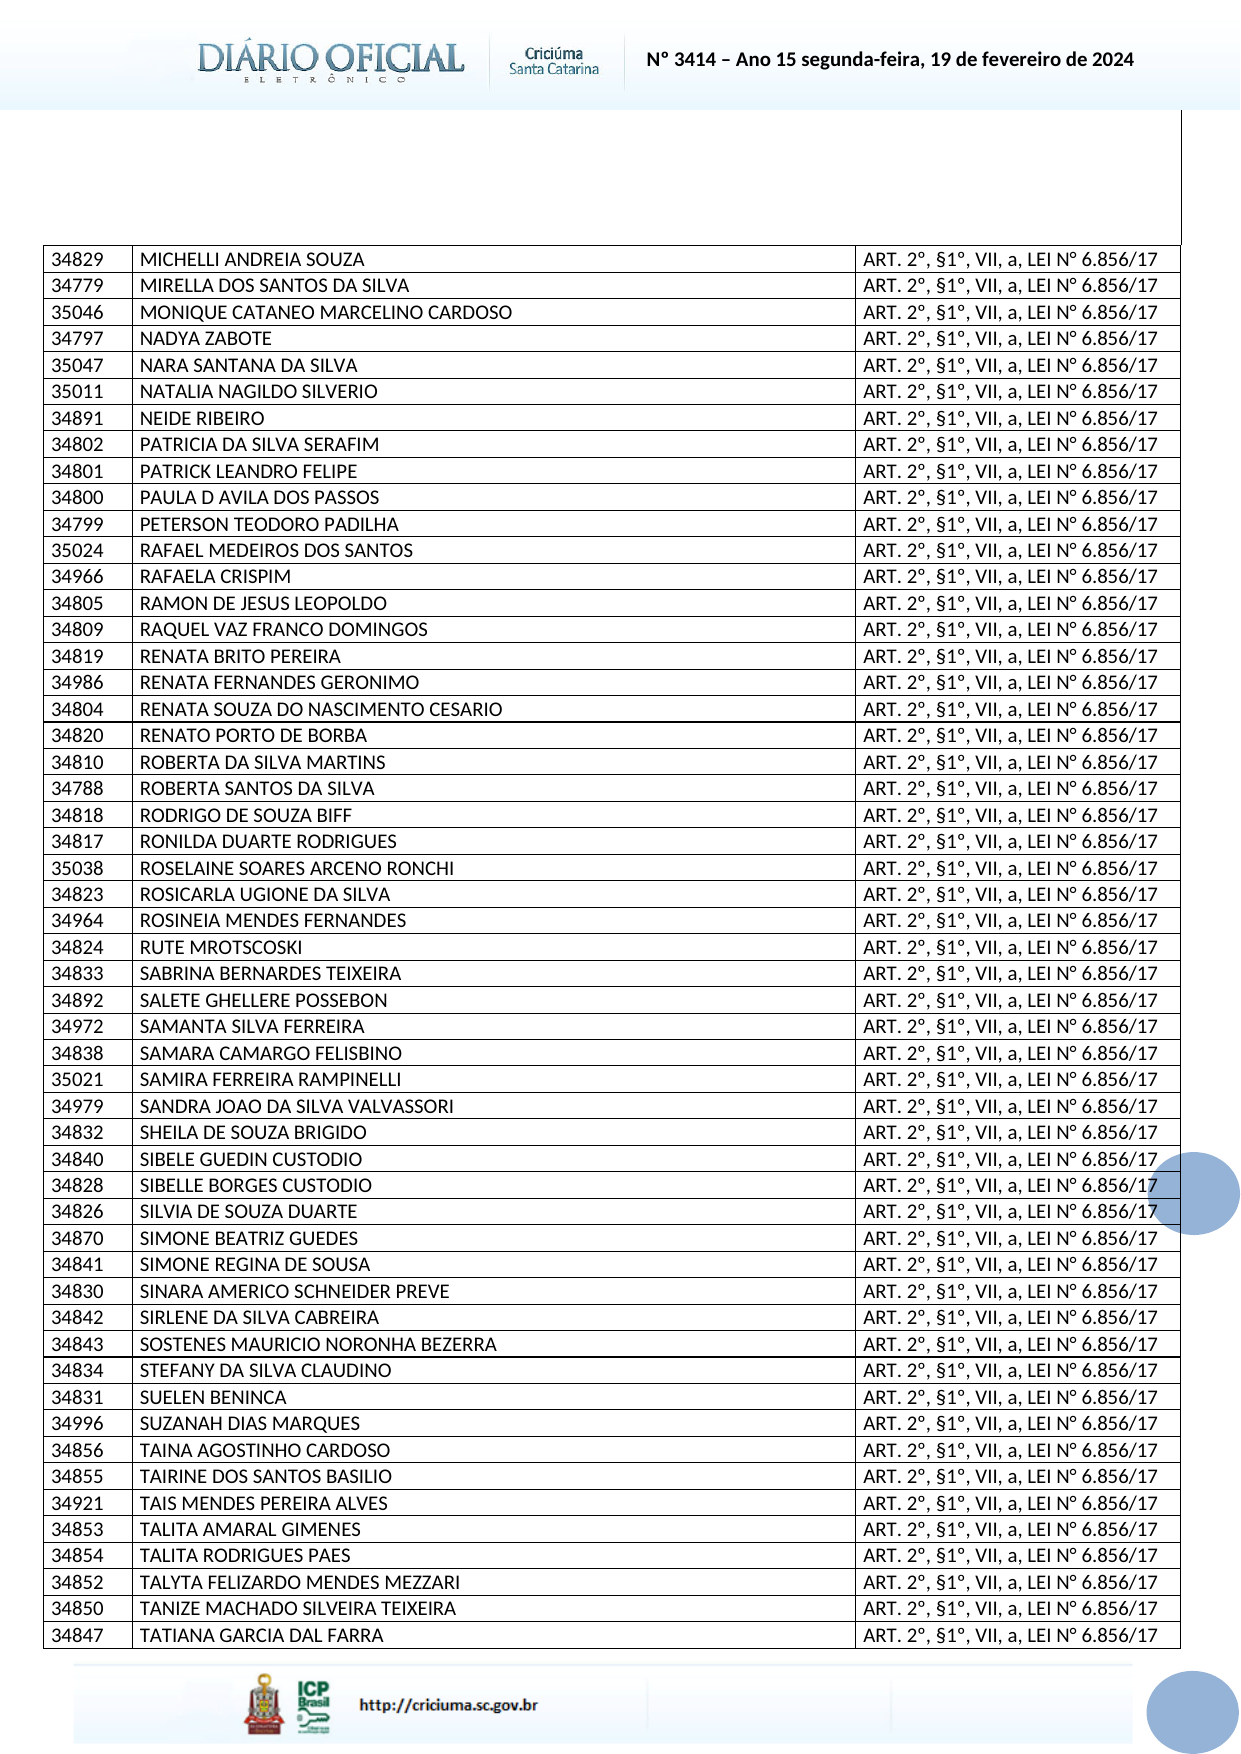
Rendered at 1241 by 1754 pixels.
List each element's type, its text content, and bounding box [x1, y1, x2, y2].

table_cell 34823 [44, 881, 132, 907]
table_cell ART. 2º, §1º, VII, a, LEI N° 6.856/17 [856, 908, 1180, 933]
table_cell ART. 2º, §1º, VII, a, LEI N° 6.856/17 [856, 723, 1180, 748]
table_cell ROSICARLA UGIONE DA SILVA [133, 881, 855, 907]
table_cell 34921 [44, 1490, 132, 1515]
table_cell 34801 [44, 458, 132, 483]
table_cell 34818 [44, 802, 132, 827]
table_cell NEIDE RIBEIRO [133, 405, 855, 430]
table_cell 34817 [44, 828, 132, 854]
table_cell SILVIA DE SOUZA DUARTE [133, 1199, 855, 1224]
table_cell ART. 2º, §1º, VII, a, LEI N° 6.856/17 [856, 1331, 1180, 1356]
table_cell 34996 [44, 1410, 132, 1436]
table_cell RENATO PORTO DE BORBA [133, 723, 855, 748]
table_cell RAFAELA CRISPIM [133, 564, 855, 589]
table_cell 34891 [44, 405, 132, 430]
table_cell 34779 [44, 273, 132, 298]
table_cell ART. 2º, §1º, VII, a, LEI N° 6.856/17 [856, 379, 1180, 404]
table_cell 34797 [44, 326, 132, 351]
table_cell TAIS MENDES PEREIRA ALVES [133, 1490, 855, 1515]
table_cell SHEILA DE SOUZA BRIGIDO [133, 1119, 855, 1145]
table_cell ART. 2º, §1º, VII, a, LEI N° 6.856/17 [856, 1172, 1153, 1198]
table_cell MONIQUE CATANEO MARCELINO CARDOSO [133, 299, 855, 324]
table_cell TAINA AGOSTINHO CARDOSO [133, 1437, 855, 1462]
table_cell SIMONE BEATRIZ GUEDES [133, 1225, 855, 1251]
table_cell MICHELLI ANDREIA SOUZA [133, 246, 855, 272]
table_cell ART. 2º, §1º, VII, a, LEI N° 6.856/17 [856, 617, 1180, 642]
table_cell ART. 2º, §1º, VII, a, LEI N° 6.856/17 [856, 1305, 1180, 1330]
table_cell ART. 2º, §1º, VII, a, LEI N° 6.856/17 [856, 1040, 1180, 1065]
table_cell ART. 2º, §1º, VII, a, LEI N° 6.856/17 [856, 246, 1180, 272]
table_cell NATALIA NAGILDO SILVERIO [133, 379, 855, 404]
table_cell SUELEN BENINCA [133, 1384, 855, 1409]
table_cell ART. 2º, §1º, VII, a, LEI N° 6.856/17 [856, 1437, 1180, 1462]
table_cell 35046 [44, 299, 132, 324]
table_cell ROBERTA DA SILVA MARTINS [133, 749, 855, 774]
table_cell SIMONE REGINA DE SOUSA [133, 1252, 855, 1277]
table_cell ART. 2º, §1º, VII, a, LEI N° 6.856/17 [856, 1622, 1180, 1647]
table_cell 34843 [44, 1331, 132, 1356]
table_cell 34830 [44, 1278, 132, 1303]
table_cell ROBERTA SANTOS DA SILVA [133, 775, 855, 801]
table_cell 35024 [44, 537, 132, 563]
table_cell 35038 [44, 855, 132, 880]
table_cell 34966 [44, 564, 132, 589]
table_cell 34852 [44, 1569, 132, 1594]
table_cell ART. 2º, §1º, VII, a, LEI N° 6.856/17 [856, 1490, 1180, 1515]
table_cell 34799 [44, 511, 132, 536]
table_cell TALITA RODRIGUES PAES [133, 1543, 855, 1568]
table_cell ART. 2º, §1º, VII, a, LEI N° 6.856/17 [856, 881, 1180, 907]
table_cell SIBELLE BORGES CUSTODIO [133, 1172, 855, 1198]
table_cell TALITA AMARAL GIMENES [133, 1516, 855, 1542]
table_cell ART. 2º, §1º, VII, a, LEI N° 6.856/17 [856, 828, 1180, 854]
table_cell 34838 [44, 1040, 132, 1065]
table_cell ART. 2º, §1º, VII, a, LEI N° 6.856/17 [856, 1410, 1180, 1436]
table_cell 34834 [44, 1358, 132, 1383]
table_cell 34819 [44, 643, 132, 668]
table_cell NADYA ZABOTE [133, 326, 855, 351]
table_cell RENATA FERNANDES GERONIMO [133, 670, 855, 695]
table_cell ART. 2º, §1º, VII, a, LEI N° 6.856/17 [856, 670, 1180, 695]
table_cell SIRLENE DA SILVA CABREIRA [133, 1305, 855, 1330]
table_cell ART. 2º, §1º, VII, a, LEI N° 6.856/17 [856, 1146, 1180, 1171]
table_cell 34805 [44, 590, 132, 616]
table_cell ART. 2º, §1º, VII, a, LEI N° 6.856/17 [856, 1252, 1180, 1277]
table_cell ART. 2º, §1º, VII, a, LEI N° 6.856/17 [856, 590, 1180, 616]
table_cell RODRIGO DE SOUZA BIFF [133, 802, 855, 827]
table_cell ART. 2º, §1º, VII, a, LEI N° 6.856/17 [856, 1199, 1161, 1224]
table_cell ART. 2º, §1º, VII, a, LEI N° 6.856/17 [856, 352, 1180, 377]
table_cell ART. 2º, §1º, VII, a, LEI N° 6.856/17 [856, 802, 1180, 827]
table_cell TATIANA GARCIA DAL FARRA [133, 1622, 855, 1647]
table_cell 34979 [44, 1093, 132, 1118]
table_cell ART. 2º, §1º, VII, a, LEI N° 6.856/17 [856, 1066, 1180, 1092]
table_cell PATRICK LEANDRO FELIPE [133, 458, 855, 483]
table_cell ART. 2º, §1º, VII, a, LEI N° 6.856/17 [856, 1225, 1180, 1251]
table_cell ART. 2º, §1º, VII, a, LEI N° 6.856/17 [856, 511, 1180, 536]
table_cell ART. 2º, §1º, VII, a, LEI N° 6.856/17 [856, 1596, 1180, 1621]
table_cell ART. 2º, §1º, VII, a, LEI N° 6.856/17 [856, 1543, 1180, 1568]
table_cell ART. 2º, §1º, VII, a, LEI N° 6.856/17 [856, 564, 1180, 589]
table_cell TAIRINE DOS SANTOS BASILIO [133, 1463, 855, 1489]
table_cell 34841 [44, 1252, 132, 1277]
table_cell 34831 [44, 1384, 132, 1409]
table_cell ART. 2º, §1º, VII, a, LEI N° 6.856/17 [856, 299, 1180, 324]
table_cell 34800 [44, 484, 132, 510]
table_cell ART. 2º, §1º, VII, a, LEI N° 6.856/17 [856, 537, 1180, 563]
table_cell 34853 [44, 1516, 132, 1542]
table_cell ART. 2º, §1º, VII, a, LEI N° 6.856/17 [856, 431, 1180, 457]
table_cell RENATA SOUZA DO NASCIMENTO CESARIO [133, 696, 855, 721]
table_cell ART. 2º, §1º, VII, a, LEI N° 6.856/17 [856, 749, 1180, 774]
table_cell 34850 [44, 1596, 132, 1621]
table_cell 35011 [44, 379, 132, 404]
table_cell ART. 2º, §1º, VII, a, LEI N° 6.856/17 [856, 458, 1180, 483]
table_cell RAFAEL MEDEIROS DOS SANTOS [133, 537, 855, 563]
table_cell 34820 [44, 723, 132, 748]
table_cell NARA SANTANA DA SILVA [133, 352, 855, 377]
table_cell SAMANTA SILVA FERREIRA [133, 1014, 855, 1039]
table_cell TANIZE MACHADO SILVEIRA TEIXEIRA [133, 1596, 855, 1621]
table_cell 35021 [44, 1066, 132, 1092]
table_cell ROSELAINE SOARES ARCENO RONCHI [133, 855, 855, 880]
table_cell 34986 [44, 670, 132, 695]
table_cell RAMON DE JESUS LEOPOLDO [133, 590, 855, 616]
table_cell RUTE MROTSCOSKI [133, 934, 855, 959]
table_cell TALYTA FELIZARDO MENDES MEZZARI [133, 1569, 855, 1594]
table_cell 34847 [44, 1622, 132, 1647]
table_cell 34964 [44, 908, 132, 933]
table_cell ART. 2º, §1º, VII, a, LEI N° 6.856/17 [856, 1384, 1180, 1409]
table_cell PETERSON TEODORO PADILHA [133, 511, 855, 536]
table_cell SINARA AMERICO SCHNEIDER PREVE [133, 1278, 855, 1303]
table_cell ART. 2º, §1º, VII, a, LEI N° 6.856/17 [856, 934, 1180, 959]
table_cell 34832 [44, 1119, 132, 1145]
table_cell ART. 2º, §1º, VII, a, LEI N° 6.856/17 [856, 326, 1180, 351]
table_cell SAMIRA FERREIRA RAMPINELLI [133, 1066, 855, 1092]
table_cell ART. 2º, §1º, VII, a, LEI N° 6.856/17 [856, 1119, 1180, 1145]
table_cell ART. 2º, §1º, VII, a, LEI N° 6.856/17 [856, 1093, 1180, 1118]
table_cell PAULA D AVILA DOS PASSOS [133, 484, 855, 510]
table_cell 34829 [44, 246, 132, 272]
table_cell ART. 2º, §1º, VII, a, LEI N° 6.856/17 [856, 1569, 1180, 1594]
table_cell ART. 2º, §1º, VII, a, LEI N° 6.856/17 [856, 987, 1180, 1012]
table_cell STEFANY DA SILVA CLAUDINO [133, 1358, 855, 1383]
table_cell ART. 2º, §1º, VII, a, LEI N° 6.856/17 [856, 643, 1180, 668]
table_cell ART. 2º, §1º, VII, a, LEI N° 6.856/17 [856, 1278, 1180, 1303]
table_cell ART. 2º, §1º, VII, a, LEI N° 6.856/17 [856, 855, 1180, 880]
table_cell 34810 [44, 749, 132, 774]
table_cell 34828 [44, 1172, 132, 1198]
table_cell ART. 2º, §1º, VII, a, LEI N° 6.856/17 [856, 1358, 1180, 1383]
table_cell 34856 [44, 1437, 132, 1462]
table_cell RENATA BRITO PEREIRA [133, 643, 855, 668]
table_cell 34842 [44, 1305, 132, 1330]
table_cell ART. 2º, §1º, VII, a, LEI N° 6.856/17 [856, 405, 1180, 430]
table_cell 34788 [44, 775, 132, 801]
table_cell SANDRA JOAO DA SILVA VALVASSORI [133, 1093, 855, 1118]
table_cell 35047 [44, 352, 132, 377]
table_cell ART. 2º, §1º, VII, a, LEI N° 6.856/17 [856, 961, 1180, 986]
table_cell ART. 2º, §1º, VII, a, LEI N° 6.856/17 [856, 484, 1180, 510]
table_cell ART. 2º, §1º, VII, a, LEI N° 6.856/17 [856, 1463, 1180, 1489]
table_cell RAQUEL VAZ FRANCO DOMINGOS [133, 617, 855, 642]
table_cell ART. 2º, §1º, VII, a, LEI N° 6.856/17 [856, 273, 1180, 298]
table_cell 34824 [44, 934, 132, 959]
table_cell 34870 [44, 1225, 132, 1251]
table_cell 34826 [44, 1199, 132, 1224]
table_cell 34840 [44, 1146, 132, 1171]
table_cell SALETE GHELLERE POSSEBON [133, 987, 855, 1012]
table_cell 34833 [44, 961, 132, 986]
table_cell 34802 [44, 431, 132, 457]
table_cell SUZANAH DIAS MARQUES [133, 1410, 855, 1436]
table_cell 34892 [44, 987, 132, 1012]
table_cell ROSINEIA MENDES FERNANDES [133, 908, 855, 933]
table_cell SABRINA BERNARDES TEIXEIRA [133, 961, 855, 986]
table_cell MIRELLA DOS SANTOS DA SILVA [133, 273, 855, 298]
table_cell ART. 2º, §1º, VII, a, LEI N° 6.856/17 [856, 775, 1180, 801]
table_cell SAMARA CAMARGO FELISBINO [133, 1040, 855, 1065]
table_cell SOSTENES MAURICIO NORONHA BEZERRA [133, 1331, 855, 1356]
table_cell ART. 2º, §1º, VII, a, LEI N° 6.856/17 [856, 1014, 1180, 1039]
table_cell 34809 [44, 617, 132, 642]
table_cell ART. 2º, §1º, VII, a, LEI N° 6.856/17 [856, 1516, 1180, 1542]
table_cell RONILDA DUARTE RODRIGUES [133, 828, 855, 854]
table_cell 34972 [44, 1014, 132, 1039]
table_cell 34804 [44, 696, 132, 721]
table_cell 34854 [44, 1543, 132, 1568]
table_cell PATRICIA DA SILVA SERAFIM [133, 431, 855, 457]
table_cell 34855 [44, 1463, 132, 1489]
table_cell SIBELE GUEDIN CUSTODIO [133, 1146, 855, 1171]
table_cell ART. 2º, §1º, VII, a, LEI N° 6.856/17 [856, 696, 1180, 721]
